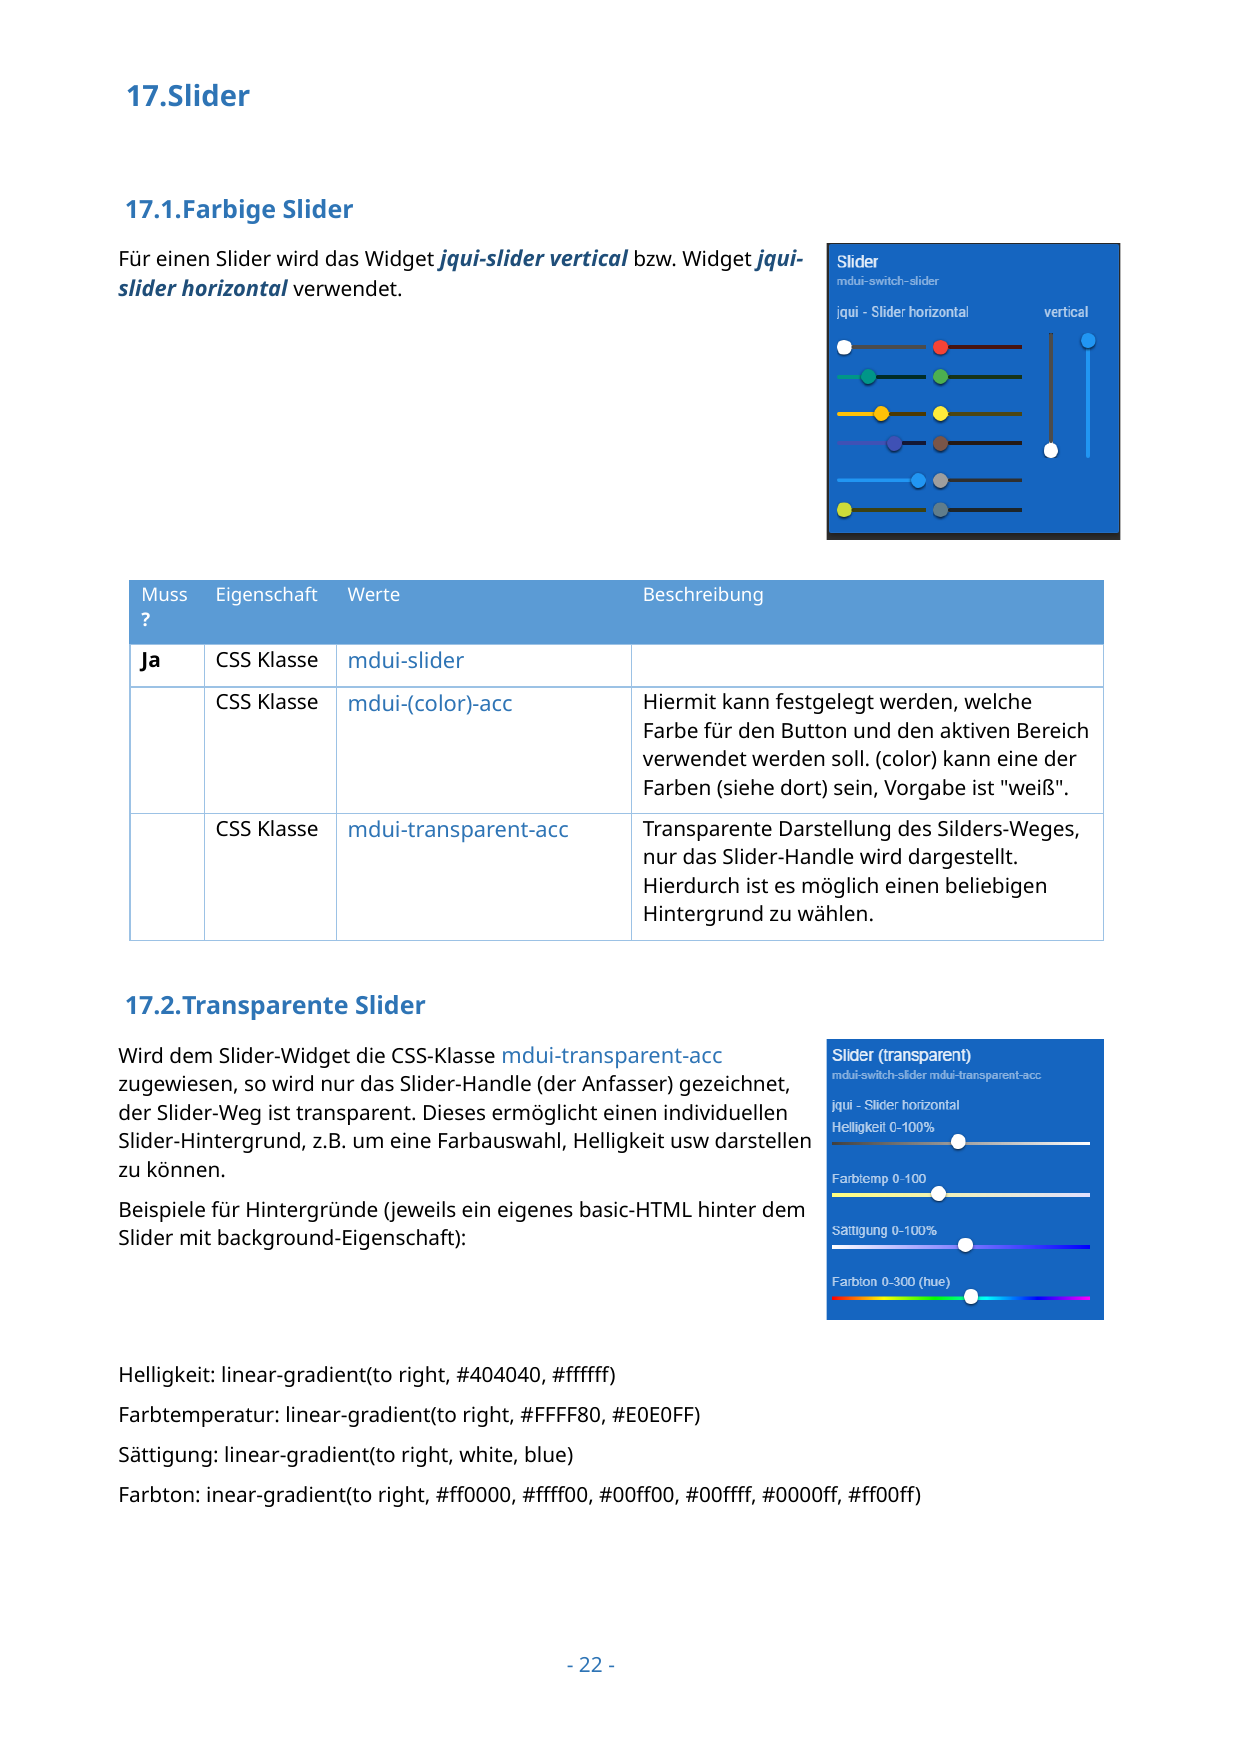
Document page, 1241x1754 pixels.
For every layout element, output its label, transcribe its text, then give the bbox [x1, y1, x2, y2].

table_cell CSS Klasse [205, 645, 336, 686]
text Farbton: inear-gradient(to right, #ff0000, #ffff00, #00ff00, #00ffff, #0000ff, #ff00ff) [118, 1481, 1169, 1509]
table_header [1104, 1040, 1123, 1320]
text Helligkeit: linear-gradient(to right, #404040, #ffffff) [118, 1360, 1169, 1388]
table_cell CSS Klasse [205, 688, 336, 813]
table_header Für einen Slider wird das Widget jqui-slider vertical bzw. Widget jqui-slider horizontal verwendet. [118, 243, 821, 540]
text Farbtemperatur: linear-gradient(to right, #FFFF80, #E0E0FF) [118, 1400, 1169, 1429]
table_cell Transparente Darstellung des Silders-Weges, nur das Slider-Handle wird dargestellt. Hierdurch ist es möglich einen beliebigen Hintergrund zu wählen. [632, 814, 1103, 939]
table_header Beschreibung [631, 581, 1103, 644]
subtitle Transparente Slider [118, 988, 1169, 1022]
table_cell mdui-(color)-acc [337, 688, 631, 813]
table_cell Hiermit kann festgelegt werden, welche Farbe für den Button und den aktiven Bereich verwendet werden soll. (color) kann eine der Farben (siehe dort) sein, Vorgabe ist "weiß". [632, 688, 1103, 813]
table_cell mdui-slider [337, 645, 631, 686]
text Sättigung: linear-gradient(to right, white, blue) [118, 1440, 1169, 1469]
table_header Muss? [131, 581, 204, 644]
table_cell mdui-transparent-acc [337, 814, 631, 939]
table_header Eigenschaft [204, 581, 336, 644]
table_cell [131, 688, 204, 813]
table_header [821, 1040, 826, 1320]
table_cell CSS Klasse [205, 814, 336, 939]
table_cell [131, 814, 204, 939]
table_cell Ja [131, 645, 204, 686]
table_header [821, 243, 826, 540]
table_header Werte [336, 581, 631, 644]
subtitle Farbige Slider [118, 191, 1169, 226]
table_cell [632, 645, 1103, 686]
picture [826, 1039, 1104, 1320]
table_header Wird dem Slider-Widget die CSS-Klasse mdui-transparent-acc zugewiesen, so wird nur das Slider-Handle (der Anfasser) gezeichnet, der Slider-Weg ist transparent. Dieses ermöglicht einen individuellen Slider-Hintergrund, z.B. um eine Farbauswahl, Helligkeit usw darstellen zu können. Beispiele für Hintergründe (jeweils ein eigenes basic-HTML hinter dem Slider mit background-Eigenschaft): [118, 1040, 821, 1320]
picture [826, 243, 1121, 540]
subtitle Slider [118, 75, 1169, 115]
